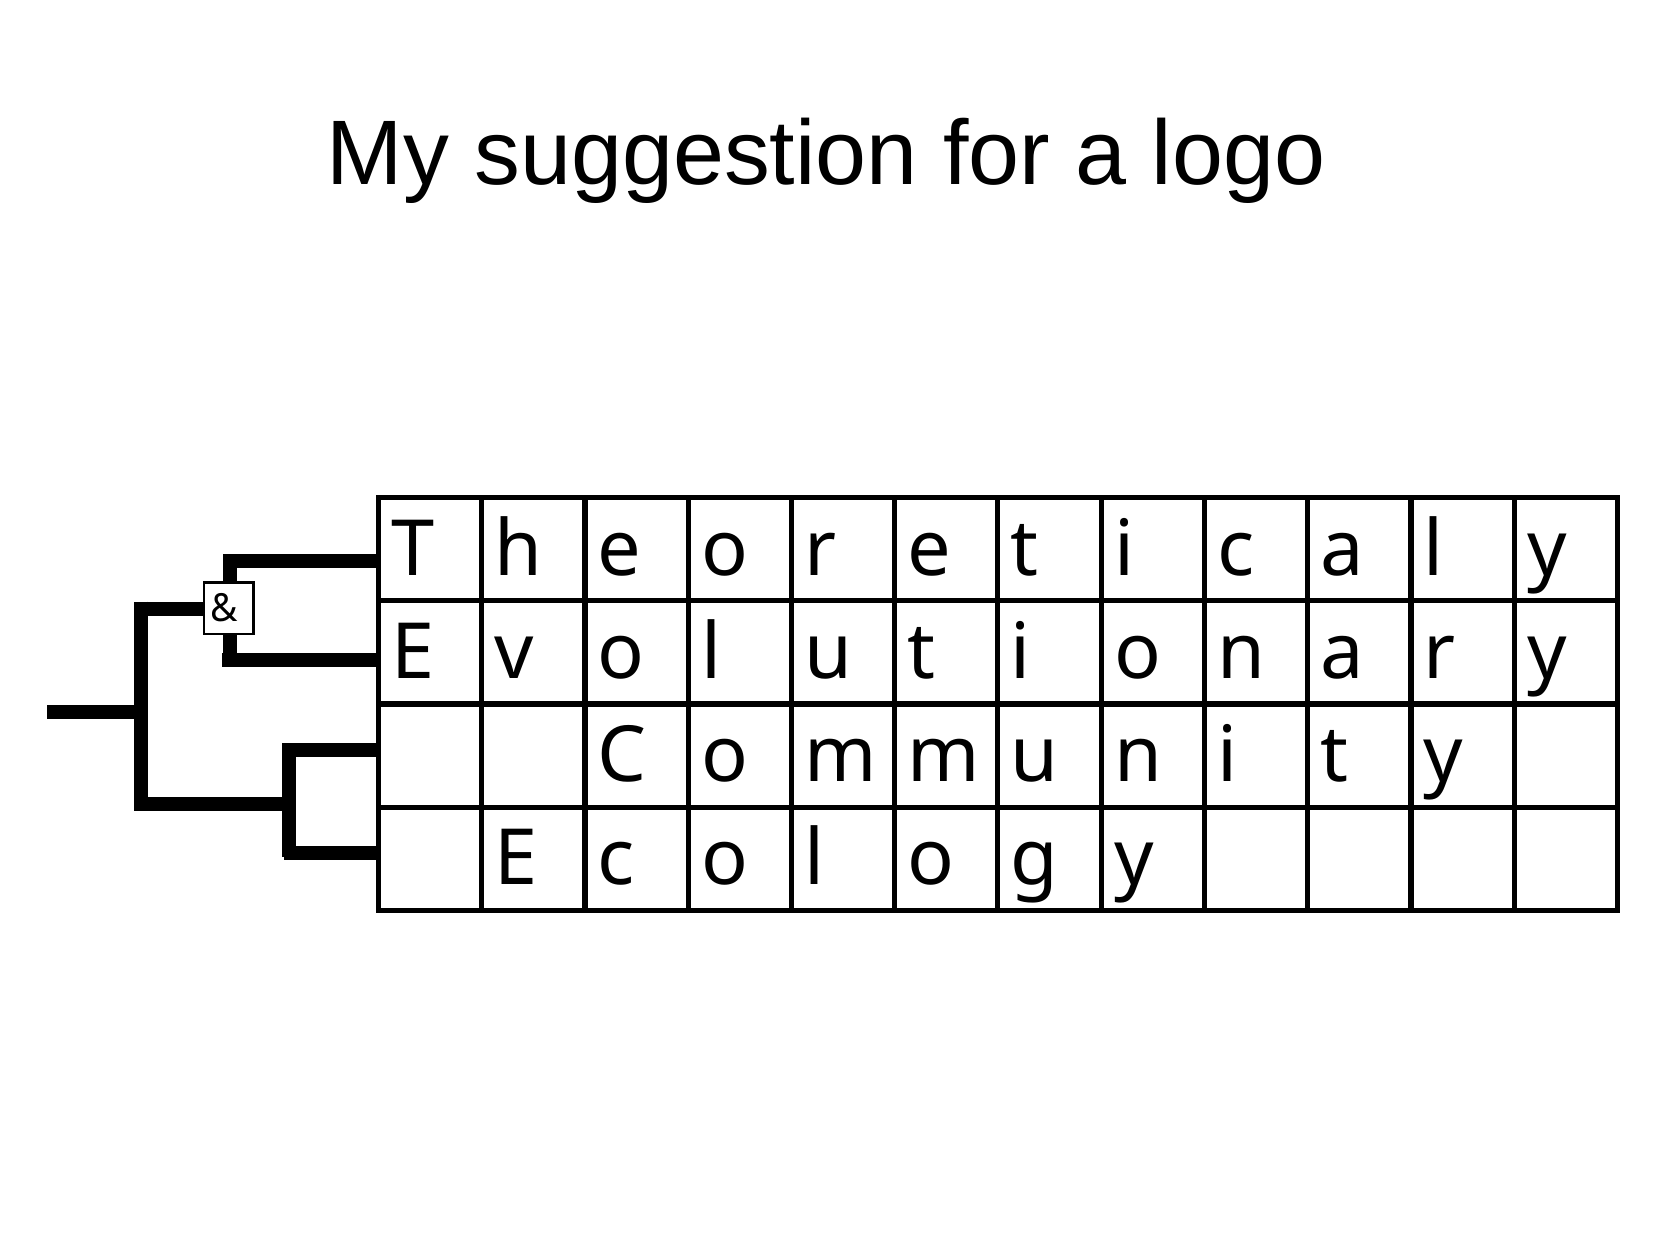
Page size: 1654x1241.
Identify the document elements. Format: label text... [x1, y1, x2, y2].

picture [47, 495, 1621, 914]
title My suggestion for a logo [82, 49, 1571, 257]
